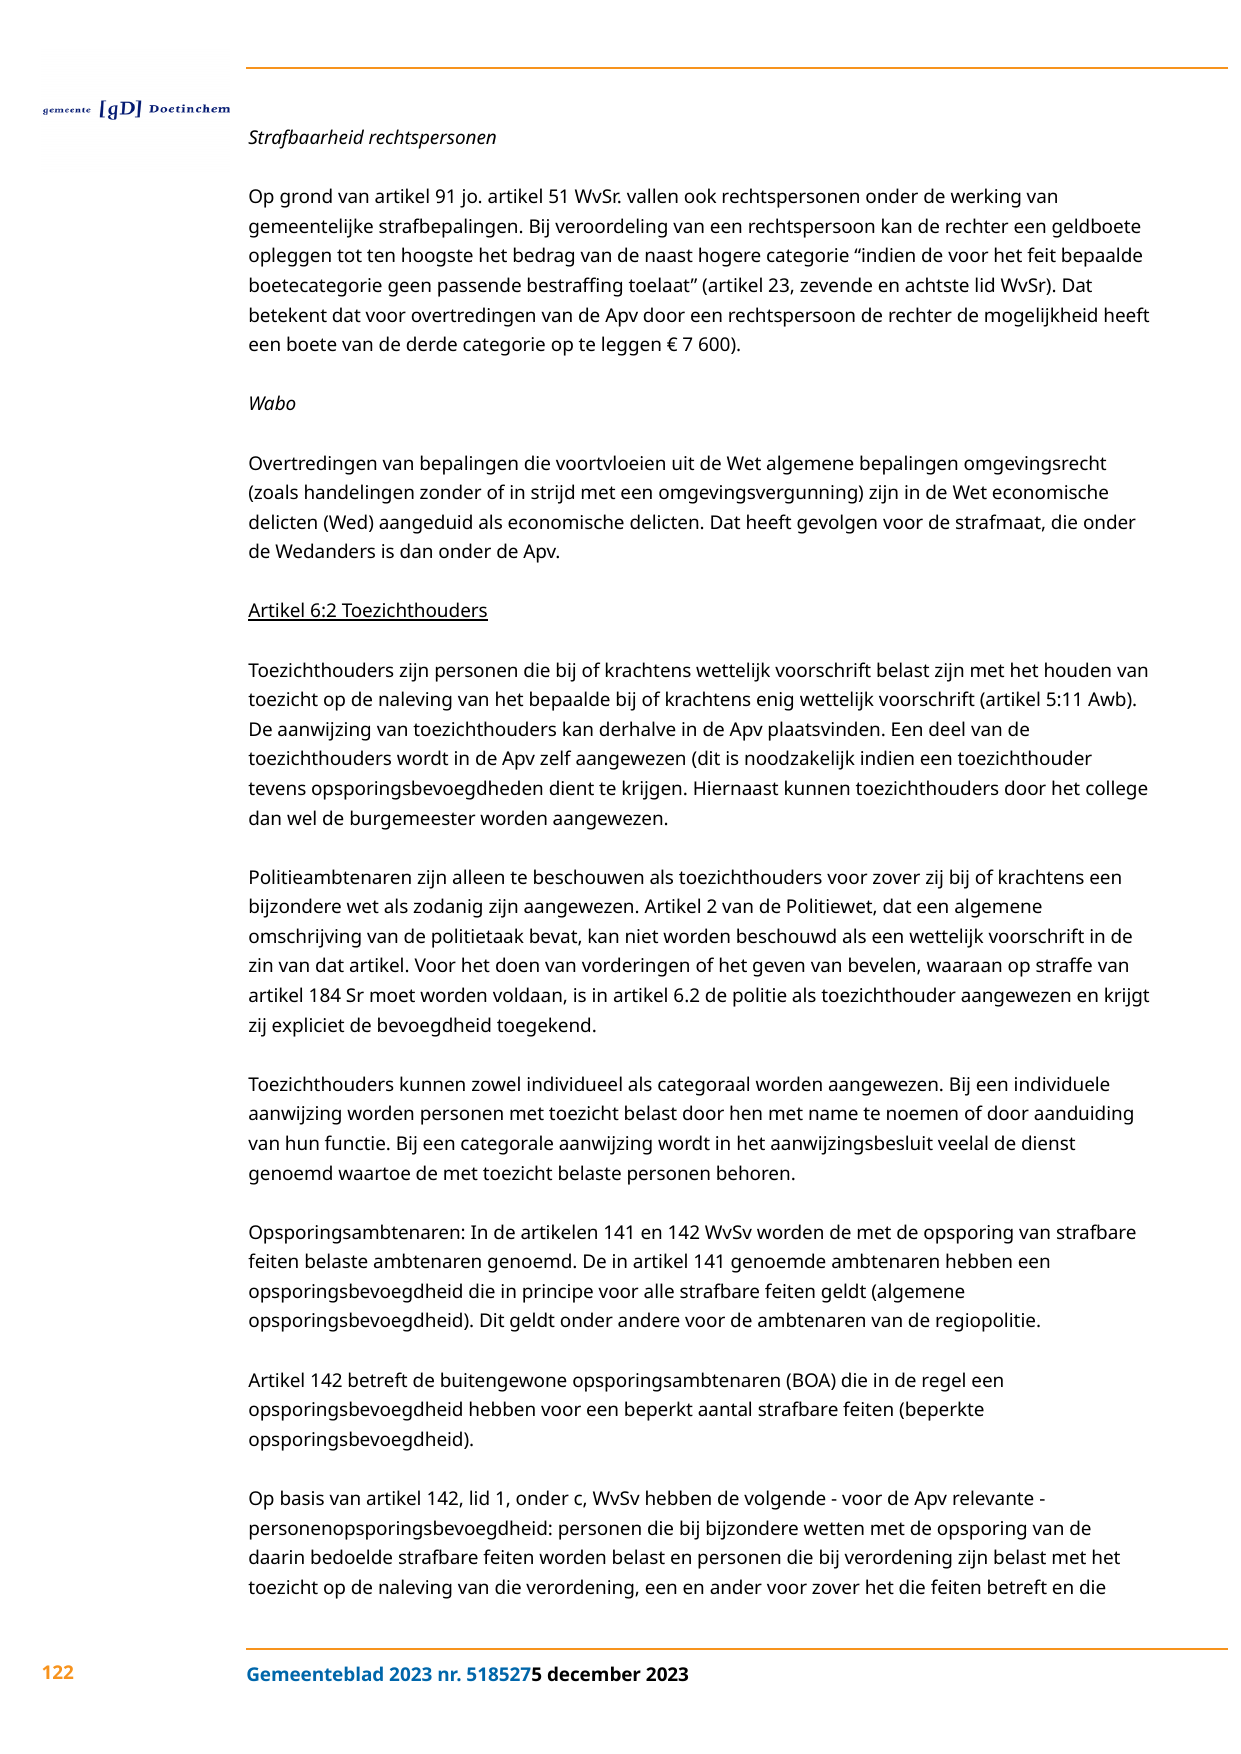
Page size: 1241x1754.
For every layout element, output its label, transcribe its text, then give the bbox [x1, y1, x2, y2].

text Strafbaarheid rechtspersonen [248, 124, 1152, 150]
text Wabo [248, 391, 1152, 416]
text Opsporingsambtenaren: In de artikelen 141 en 142 WvSv worden de met de opsporing van strafbare feiten belaste ambtenaren genoemd. De in artikel 141 genoemde ambtenaren hebben een opsporingsbevoegdheid die in principe voor alle strafbare feiten geldt (algemene opsporingsbevoegdheid). Dit geldt onder andere voor de ambtenaren van de regiopolitie. [248, 1219, 1152, 1333]
text Overtredingen van bepalingen die voortvloeien uit de Wet algemene bepalingen omgevingsrecht (zoals handelingen zonder of in strijd met een omgevingsvergunning) zijn in de Wet economische delicten (Wed) aangeduid als economische delicten. Dat heeft gevolgen voor de strafmaat, die onder de Wedanders is dan onder de Apv. [248, 450, 1152, 564]
text Politieambtenaren zijn alleen te beschouwen als toezichthouders voor zover zij bij of krachtens een bijzondere wet als zodanig zijn aangewezen. Artikel 2 van de Politiewet, dat een algemene omschrijving van de politietaak bevat, kan niet worden beschouwd als een wettelijk voorschrift in de zin van dat artikel. Voor het doen van vorderingen of het geven van bevelen, waaraan op straffe van artikel 184 Sr moet worden voldaan, is in artikel 6.2 de politie als toezichthouder aangewezen en krijgt zij expliciet de bevoegdheid toegekend. [248, 864, 1152, 1038]
picture [41, 47, 231, 172]
text Artikel 142 betreft de buitengewone opsporingsambtenaren (BOA) die in de regel een opsporingsbevoegdheid hebben voor een beperkt aantal strafbare feiten (beperkte opsporingsbevoegdheid). [248, 1367, 1152, 1452]
text Toezichthouders kunnen zowel individueel als categoraal worden aangewezen. Bij een individuele aanwijzing worden personen met toezicht belast door hen met name te noemen of door aanduiding van hun functie. Bij een categorale aanwijzing wordt in het aanwijzingsbesluit veelal de dienst genoemd waartoe de met toezicht belaste personen behoren. [248, 1071, 1152, 1186]
text Op basis van artikel 142, lid 1, onder c, WvSv hebben de volgende - voor de Apv relevante - personenopsporingsbevoegdheid: personen die bij bijzondere wetten met de opsporing van de daarin bedoelde strafbare feiten worden belast en personen die bij verordening zijn belast met het toezicht op de naleving van die verordening, een en ander voor zover het die feiten betreft en die [248, 1485, 1152, 1600]
text Toezichthouders zijn personen die bij of krachtens wettelijk voorschrift belast zijn met het houden van toezicht op de naleving van het bepaalde bij of krachtens enig wettelijk voorschrift (artikel 5:11 Awb). De aanwijzing van toezichthouders kan derhalve in de Apv plaatsvinden. Een deel van de toezichthouders wordt in de Apv zelf aangewezen (dit is noodzakelijk indien een toezichthouder tevens opsporingsbevoegdheden dient te krijgen. Hiernaast kunnen toezichthouders door het college dan wel de burgemeester worden aangewezen. [248, 657, 1152, 831]
text Artikel 6:2 Toezichthouders [248, 598, 1152, 623]
text Op grond van artikel 91 jo. artikel 51 WvSr. vallen ook rechtspersonen onder de werking van gemeentelijke strafbepalingen. Bij veroordeling van een rechtspersoon kan de rechter een geldboete opleggen tot ten hoogste het bedrag van de naast hogere categorie “indien de voor het feit bepaalde boetecategorie geen passende bestraffing toelaat” (artikel 23, zevende en achtste lid WvSr). Dat betekent dat voor overtredingen van de Apv door een rechtspersoon de rechter de mogelijkheid heeft een boete van de derde categorie op te leggen € 7 600). [248, 183, 1152, 357]
